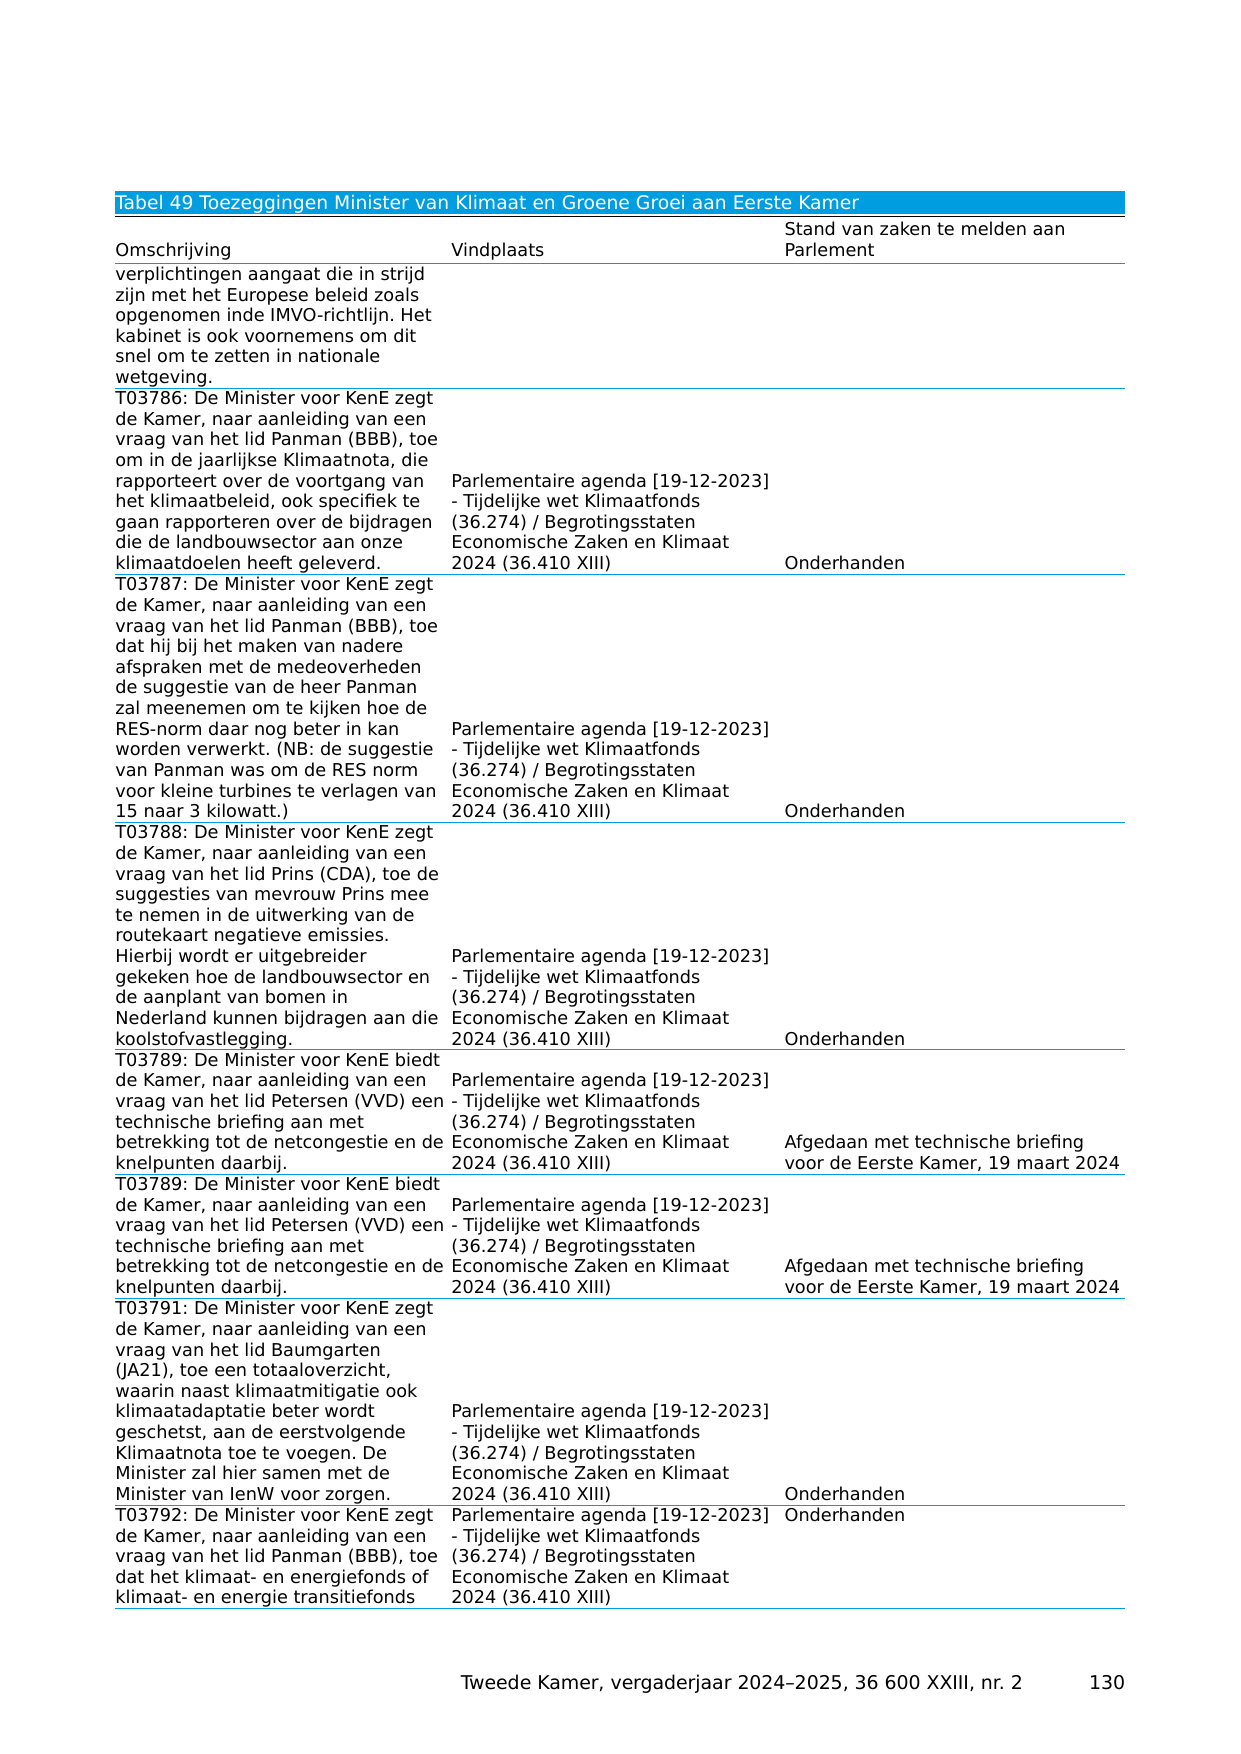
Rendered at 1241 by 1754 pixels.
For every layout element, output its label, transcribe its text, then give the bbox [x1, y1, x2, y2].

table_cell Parlementaire agenda [19-12-2023] - Tijdelijke wet Klimaatfonds (36.274) / Begrotingsstaten Economische Zaken en Klimaat 2024 (36.410 XIII) [448, 1299, 781, 1504]
table_cell Omschrijving [115, 217, 448, 263]
table_cell T03791: De Minister voor KenE zegt de Kamer, naar aanleiding van een vraag van het lid Baumgarten (JA21), toe een totaaloverzicht, waarin naast klimaatmitigatie ook klimaatadaptatie beter wordt geschetst, aan de eerstvolgende Klimaatnota toe te voegen. De Minister zal hier samen met de Minister van IenW voor zorgen. [115, 1299, 448, 1504]
table_cell Parlementaire agenda [19-12-2023] - Tijdelijke wet Klimaatfonds (36.274) / Begrotingsstaten Economische Zaken en Klimaat 2024 (36.410 XIII) [448, 1506, 781, 1608]
table_cell verplichtingen aangaat die in strijd zijn met het Europese beleid zoals opgenomen inde IMVO-richtlijn. Het kabinet is ook voornemens om dit snel om te zetten in nationale wetgeving. [115, 264, 448, 388]
table_cell Onderhanden [781, 575, 1125, 822]
table_cell Parlementaire agenda [19-12-2023] - Tijdelijke wet Klimaatfonds (36.274) / Begrotingsstaten Economische Zaken en Klimaat 2024 (36.410 XIII) [448, 1050, 781, 1173]
table_cell T03789: De Minister voor KenE biedt de Kamer, naar aanleiding van een vraag van het lid Petersen (VVD) een technische briefing aan met betrekking tot de netcongestie en de knelpunten daarbij. [115, 1050, 448, 1173]
table_cell Parlementaire agenda [19-12-2023] - Tijdelijke wet Klimaatfonds (36.274) / Begrotingsstaten Economische Zaken en Klimaat 2024 (36.410 XIII) [448, 823, 781, 1049]
table_cell [781, 264, 1125, 388]
table_cell Onderhanden [781, 823, 1125, 1049]
table_cell T03786: De Minister voor KenE zegt de Kamer, naar aanleiding van een vraag van het lid Panman (BBB), toe om in de jaarlijkse Klimaatnota, die rapporteert over de voortgang van het klimaatbeleid, ook specifiek te gaan rapporteren over de bijdragen die de landbouwsector aan onze klimaatdoelen heeft geleverd. [115, 389, 448, 574]
table_cell Onderhanden [781, 389, 1125, 574]
table_cell Onderhanden [781, 1299, 1125, 1504]
table_cell Parlementaire agenda [19-12-2023] - Tijdelijke wet Klimaatfonds (36.274) / Begrotingsstaten Economische Zaken en Klimaat 2024 (36.410 XIII) [448, 1175, 781, 1298]
table_cell Parlementaire agenda [19-12-2023] - Tijdelijke wet Klimaatfonds (36.274) / Begrotingsstaten Economische Zaken en Klimaat 2024 (36.410 XIII) [448, 389, 781, 574]
table_cell T03789: De Minister voor KenE biedt de Kamer, naar aanleiding van een vraag van het lid Petersen (VVD) een technische briefing aan met betrekking tot de netcongestie en de knelpunten daarbij. [115, 1175, 448, 1298]
table_cell Onderhanden [781, 1506, 1125, 1608]
table_cell Parlementaire agenda [19-12-2023] - Tijdelijke wet Klimaatfonds (36.274) / Begrotingsstaten Economische Zaken en Klimaat 2024 (36.410 XIII) [448, 575, 781, 822]
table_cell T03792: De Minister voor KenE zegt de Kamer, naar aanleiding van een vraag van het lid Panman (BBB), toe dat het klimaat- en energiefonds of klimaat- en energie transitiefonds [115, 1506, 448, 1608]
table_cell T03788: De Minister voor KenE zegt de Kamer, naar aanleiding van een vraag van het lid Prins (CDA), toe de suggesties van mevrouw Prins mee te nemen in de uitwerking van de routekaart negatieve emissies. Hierbij wordt er uitgebreider gekeken hoe de landbouwsector en de aanplant van bomen in Nederland kunnen bijdragen aan die koolstofvastlegging. [115, 823, 448, 1049]
table_cell Stand van zaken te melden aan Parlement [781, 217, 1125, 263]
table_cell [448, 264, 781, 388]
table_cell Afgedaan met technische briefing voor de Eerste Kamer, 19 maart 2024 [781, 1175, 1125, 1298]
table_cell Vindplaats [448, 217, 781, 263]
table_cell Afgedaan met technische briefing voor de Eerste Kamer, 19 maart 2024 [781, 1050, 1125, 1173]
table_cell T03787: De Minister voor KenE zegt de Kamer, naar aanleiding van een vraag van het lid Panman (BBB), toe dat hij bij het maken van nadere afspraken met de medeoverheden de suggestie van de heer Panman zal meenemen om te kijken hoe de RES-norm daar nog beter in kan worden verwerkt. (NB: de suggestie van Panman was om de RES norm voor kleine turbines te verlagen van 15 naar 3 kilowatt.) [115, 575, 448, 822]
